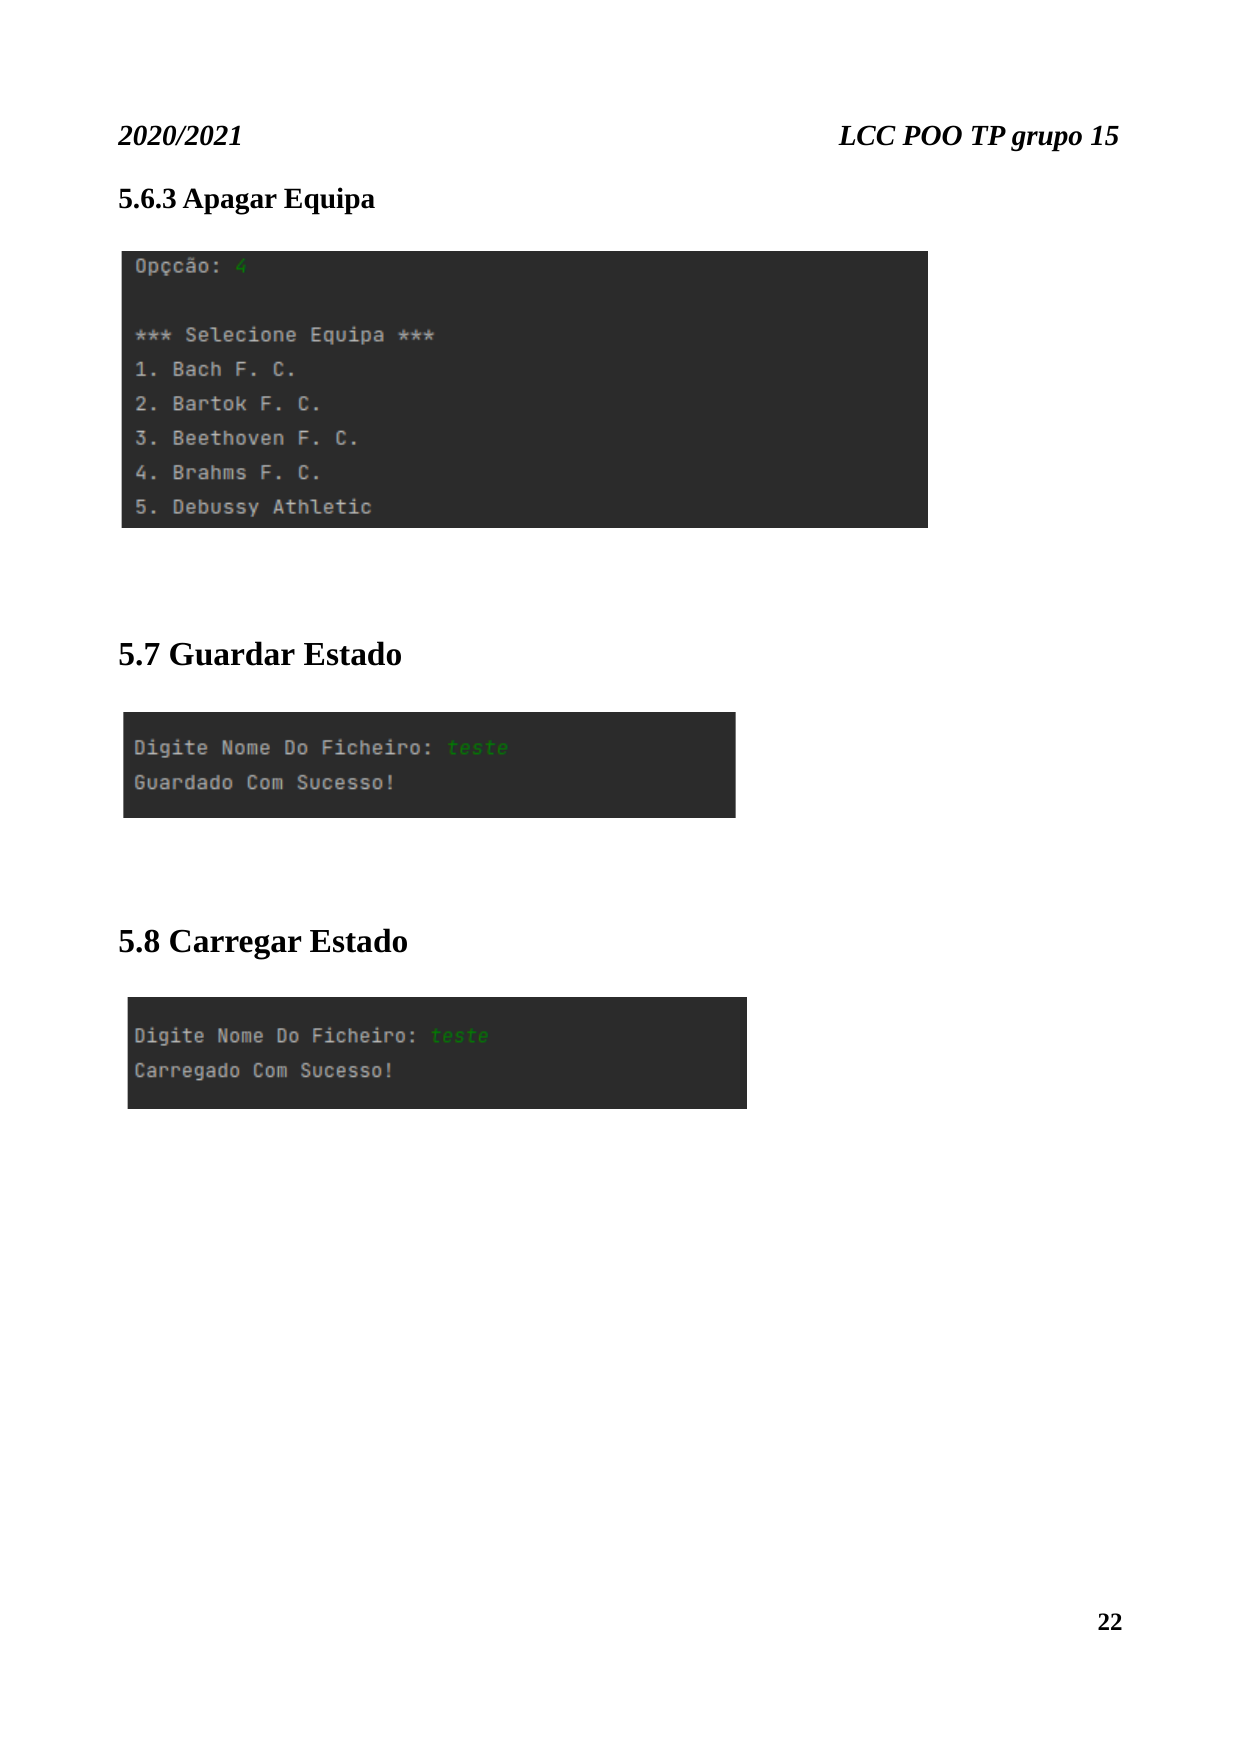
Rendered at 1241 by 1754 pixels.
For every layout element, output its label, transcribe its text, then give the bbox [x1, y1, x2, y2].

picture [123, 712, 736, 818]
subtitle 5.6.3 Apagar Equipa [118, 181, 1122, 215]
picture [121, 251, 928, 528]
subtitle 5.8 Carregar Estado [118, 921, 1122, 960]
subtitle 5.7 Guardar Estado [118, 633, 1122, 672]
picture [127, 997, 747, 1109]
